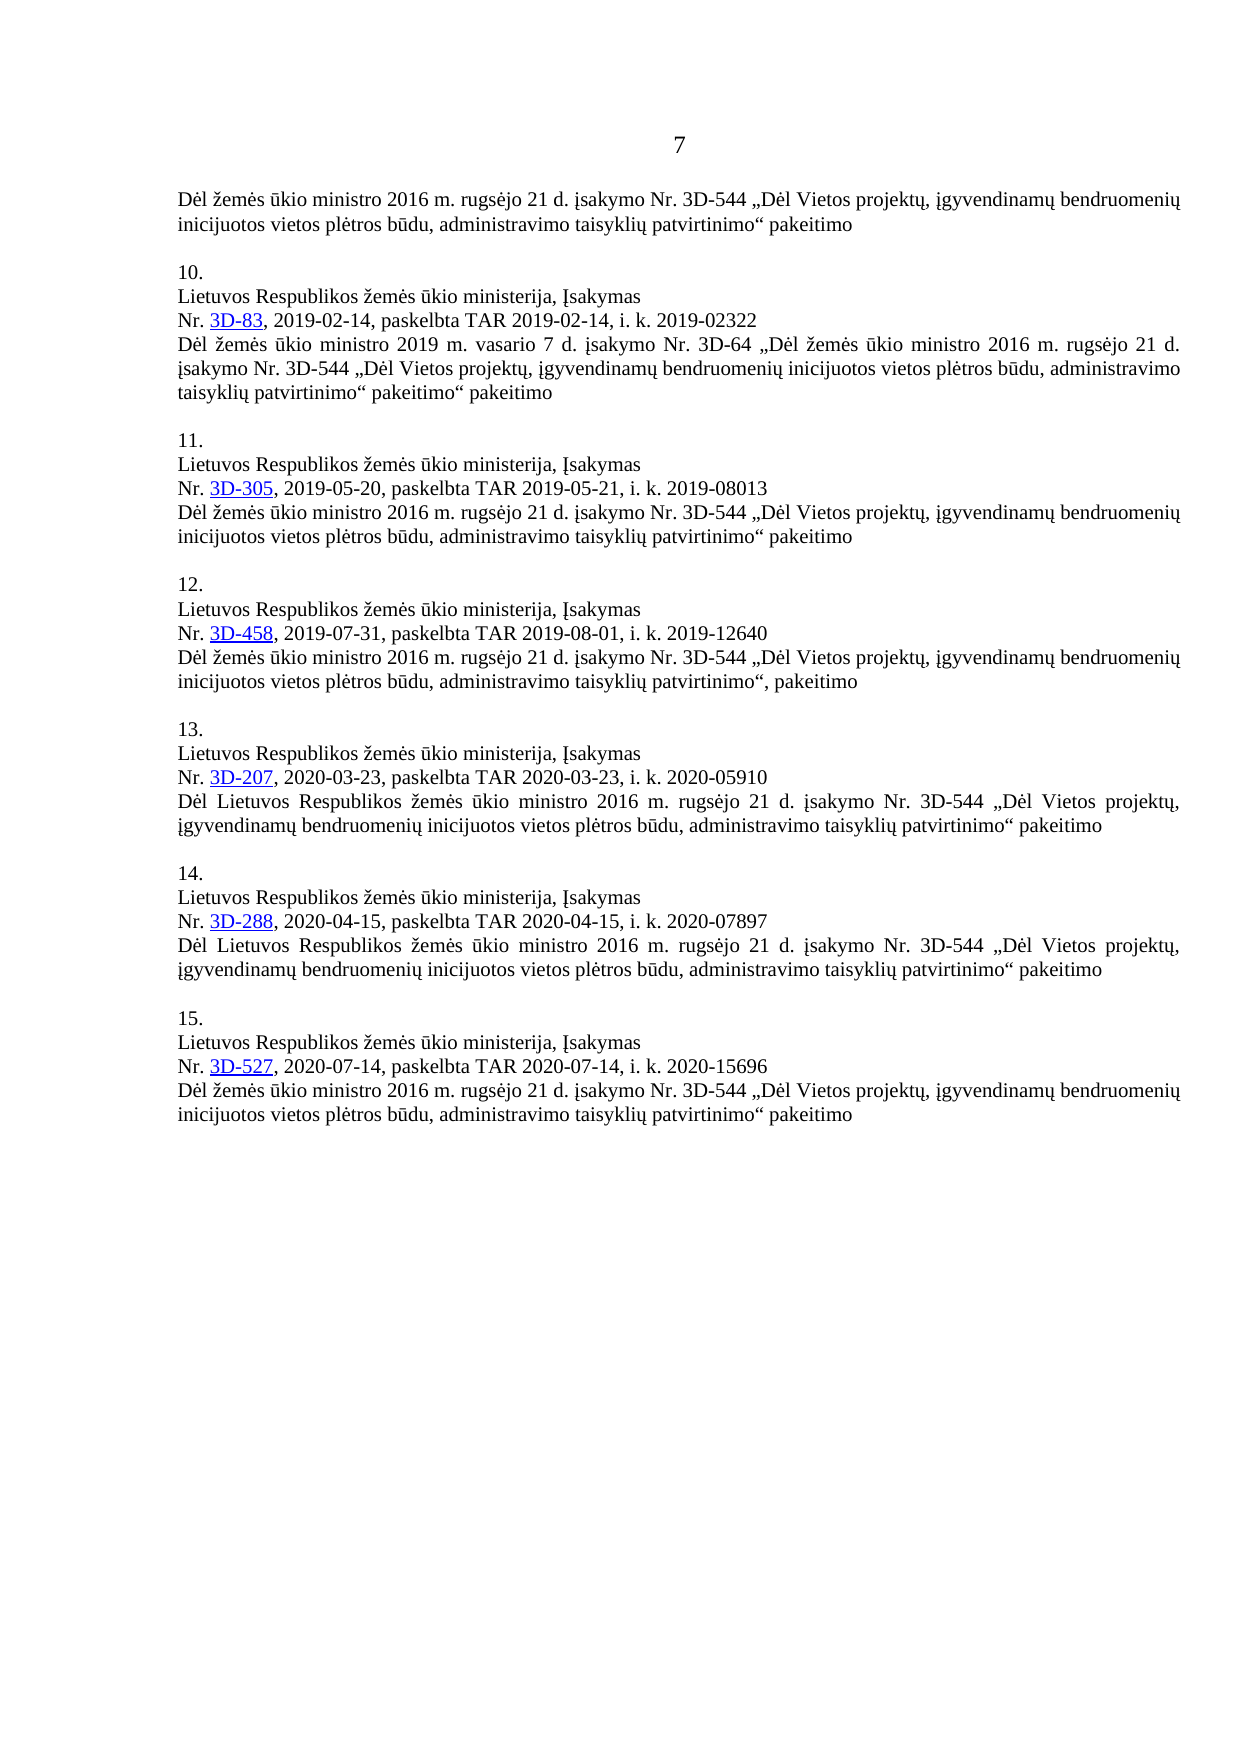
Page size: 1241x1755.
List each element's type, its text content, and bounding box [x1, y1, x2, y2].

text Lietuvos Respublikos žemės ūkio ministerija, Įsakymas [177, 596, 1181, 621]
text Dėl žemės ūkio ministro 2016 m. rugsėjo 21 d. įsakymo Nr. 3D-544 „Dėl Vietos projektų, įgyvendinamų bendruomenių inicijuotos vietos plėtros būdu, administravimo taisyklių patvirtinimo“ pakeitimo [177, 187, 1181, 236]
text 14. [177, 861, 1181, 885]
text 11. [177, 428, 1181, 452]
text Lietuvos Respublikos žemės ūkio ministerija, Įsakymas [177, 1029, 1181, 1054]
text Lietuvos Respublikos žemės ūkio ministerija, Įsakymas [177, 452, 1181, 476]
text 12. [177, 572, 1181, 596]
text Dėl Lietuvos Respublikos žemės ūkio ministro 2016 m. rugsėjo 21 d. įsakymo Nr. 3D-544 „Dėl Vietos projektų, įgyvendinamų bendruomenių inicijuotos vietos plėtros būdu, administravimo taisyklių patvirtinimo“ pakeitimo [177, 789, 1181, 837]
text Lietuvos Respublikos žemės ūkio ministerija, Įsakymas [177, 741, 1181, 765]
text 15. [177, 1006, 1181, 1029]
text Nr. 3D-83, 2019-02-14, paskelbta TAR 2019-02-14, i. k. 2019-02322 [177, 308, 1181, 332]
text Dėl žemės ūkio ministro 2019 m. vasario 7 d. įsakymo Nr. 3D-64 „Dėl žemės ūkio ministro 2016 m. rugsėjo 21 d. įsakymo Nr. 3D-544 „Dėl Vietos projektų, įgyvendinamų bendruomenių inicijuotos vietos plėtros būdu, administravimo taisyklių patvirtinimo“ pakeitimo“ pakeitimo [177, 332, 1181, 404]
text Nr. 3D-527, 2020-07-14, paskelbta TAR 2020-07-14, i. k. 2020-15696 [177, 1054, 1181, 1078]
text Nr. 3D-288, 2020-04-15, paskelbta TAR 2020-04-15, i. k. 2020-07897 [177, 909, 1181, 933]
text 10. [177, 259, 1181, 284]
text Lietuvos Respublikos žemės ūkio ministerija, Įsakymas [177, 885, 1181, 909]
text Nr. 3D-305, 2019-05-20, paskelbta TAR 2019-05-21, i. k. 2019-08013 [177, 476, 1181, 500]
text Dėl žemės ūkio ministro 2016 m. rugsėjo 21 d. įsakymo Nr. 3D-544 „Dėl Vietos projektų, įgyvendinamų bendruomenių inicijuotos vietos plėtros būdu, administravimo taisyklių patvirtinimo“ pakeitimo [177, 1078, 1181, 1126]
text Dėl žemės ūkio ministro 2016 m. rugsėjo 21 d. įsakymo Nr. 3D-544 „Dėl Vietos projektų, įgyvendinamų bendruomenių inicijuotos vietos plėtros būdu, administravimo taisyklių patvirtinimo“, pakeitimo [177, 644, 1181, 693]
text Lietuvos Respublikos žemės ūkio ministerija, Įsakymas [177, 284, 1181, 308]
text Nr. 3D-207, 2020-03-23, paskelbta TAR 2020-03-23, i. k. 2020-05910 [177, 765, 1181, 789]
text Dėl Lietuvos Respublikos žemės ūkio ministro 2016 m. rugsėjo 21 d. įsakymo Nr. 3D-544 „Dėl Vietos projektų, įgyvendinamų bendruomenių inicijuotos vietos plėtros būdu, administravimo taisyklių patvirtinimo“ pakeitimo [177, 933, 1181, 981]
text Nr. 3D-458, 2019-07-31, paskelbta TAR 2019-08-01, i. k. 2019-12640 [177, 621, 1181, 644]
text 13. [177, 717, 1181, 741]
text Dėl žemės ūkio ministro 2016 m. rugsėjo 21 d. įsakymo Nr. 3D-544 „Dėl Vietos projektų, įgyvendinamų bendruomenių inicijuotos vietos plėtros būdu, administravimo taisyklių patvirtinimo“ pakeitimo [177, 500, 1181, 548]
